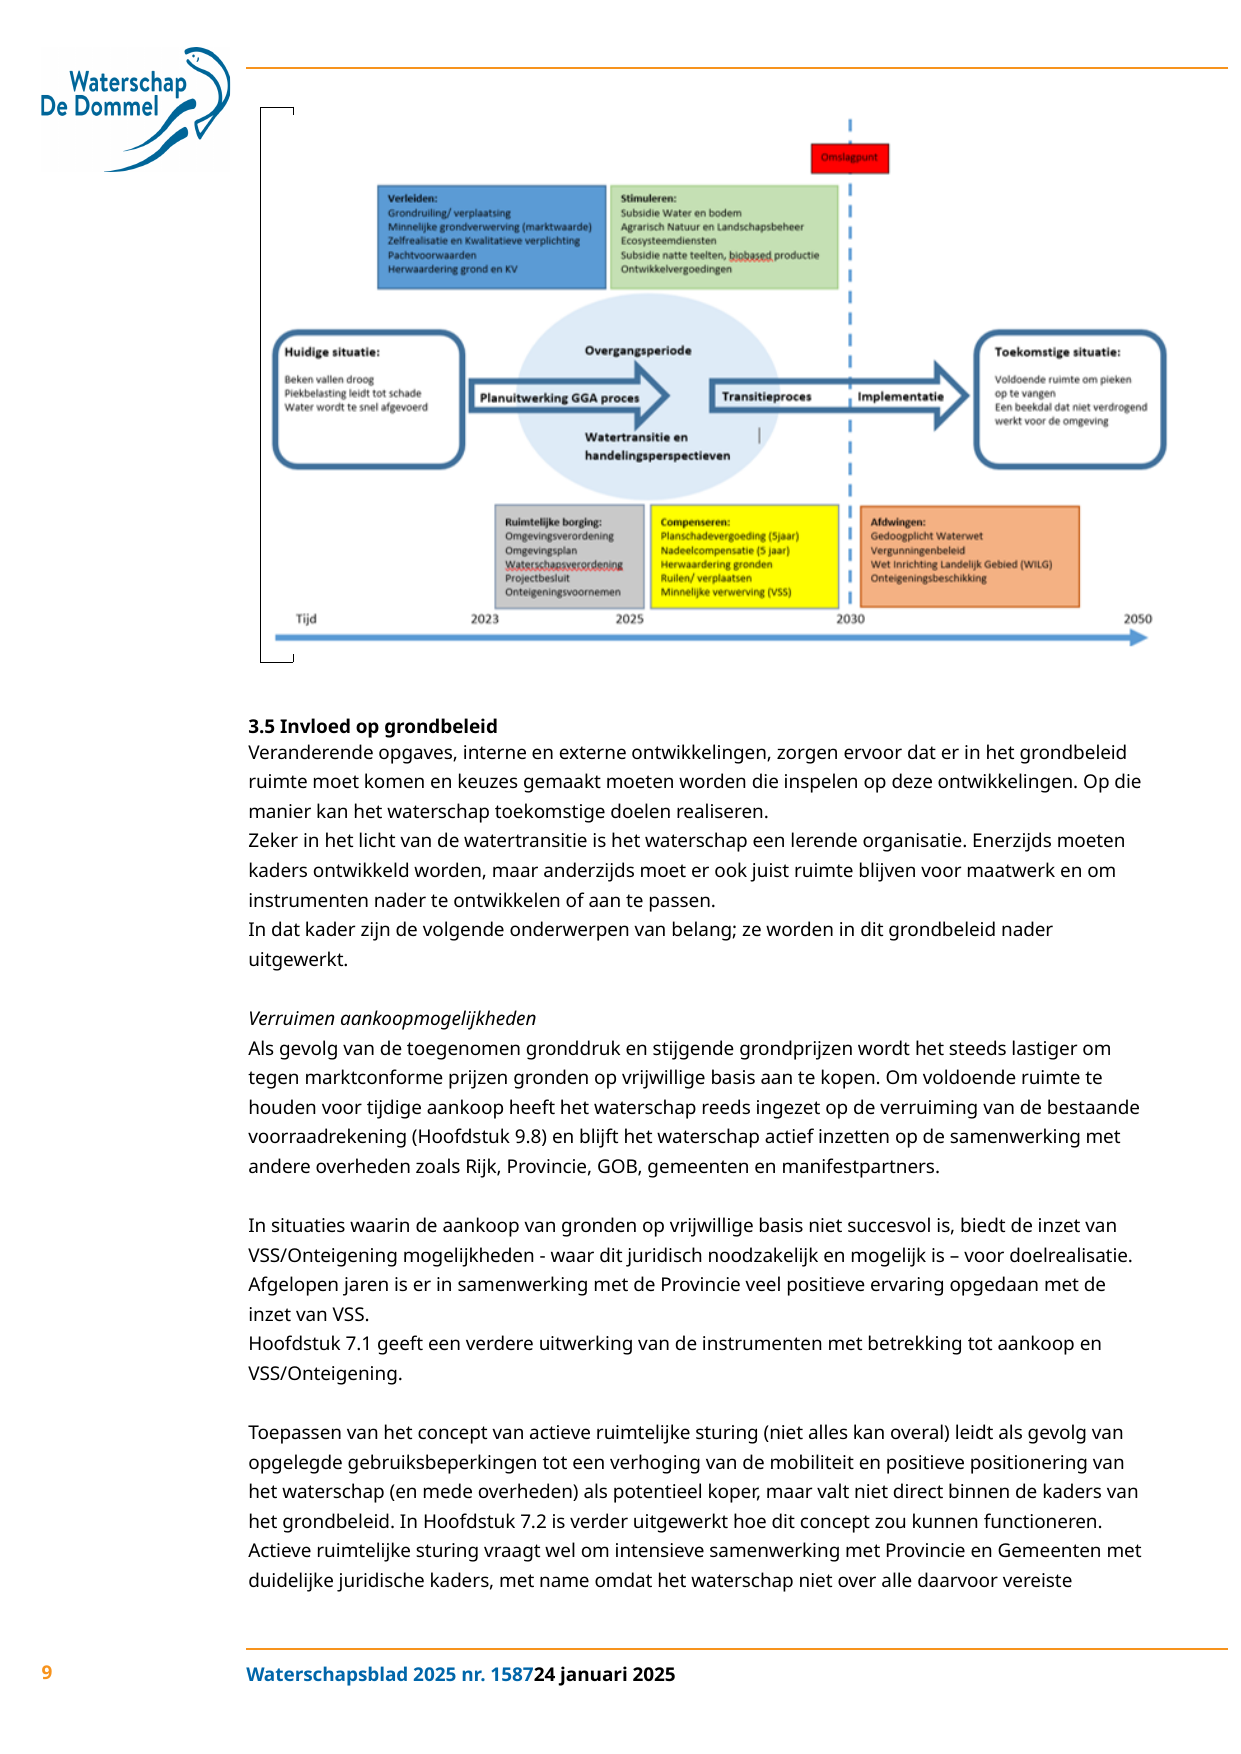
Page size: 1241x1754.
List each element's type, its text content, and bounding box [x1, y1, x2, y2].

picture [41, 47, 231, 172]
picture [268, 115, 1173, 654]
text Hoofdstuk 7.1 geeft een verdere uitwerking van de instrumenten met betrekking tot aankoop en VSS/Onteigening. [248, 1331, 1152, 1386]
text Toepassen van het concept van actieve ruimtelijke sturing (niet alles kan overal) leidt als gevolg van opgelegde gebruiksbeperkingen tot een verhoging van de mobiliteit en positieve positionering van het waterschap (en mede overheden) als potentieel koper, maar valt niet direct binnen de kaders van het grondbeleid. In Hoofdstuk 7.2 is verder uitgewerkt hoe dit concept zou kunnen functioneren. Actieve ruimtelijke sturing vraagt wel om intensieve samenwerking met Provincie en Gemeenten met duidelijke juridische kaders, met name omdat het waterschap niet over alle daarvoor vereiste [248, 1419, 1152, 1593]
text In dat kader zijn de volgende onderwerpen van belang; ze worden in dit grondbeleid nader uitgewerkt. [248, 916, 1152, 972]
picture [204, 47, 231, 76]
text Veranderende opgaves, interne en externe ontwikkelingen, zorgen ervoor dat er in het grondbeleid ruimte moet komen en keuzes gemaakt moeten worden die inspelen op deze ontwikkelingen. Op die manier kan het waterschap toekomstige doelen realiseren. [248, 739, 1152, 824]
picture [45, 99, 51, 111]
text Verruimen aankoopmogelijkheden [248, 1005, 1152, 1031]
text Zeker in het licht van de watertransitie is het waterschap een lerende organisatie. Enerzijds moeten kaders ontwikkeld worden, maar anderzijds moet er ook juist ruimte blijven voor maatwerk en om instrumenten nader te ontwikkelen of aan te passen. [248, 828, 1152, 912]
picture [198, 118, 210, 131]
text In situaties waarin de aankoop van gronden op vrijwillige basis niet succesvol is, biedt de inzet van VSS/Onteigening mogelijkheden - waar dit juridisch noodzakelijk en mogelijk is – voor doelrealisatie. Afgelopen jaren is er in samenwerking met de Provincie veel positieve ervaring opgedaan met de inzet van VSS. [248, 1212, 1152, 1327]
text 3.5 Invloed op grondbeleid [248, 713, 1152, 739]
text Als gevolg van de toegenomen gronddruk en stijgende grondprijzen wordt het steeds lastiger om tegen marktconforme prijzen gronden op vrijwillige basis aan te kopen. Om voldoende ruimte te houden voor tijdige aankoop heeft het waterschap reeds ingezet op de verruiming van de bestaande voorraadrekening (Hoofdstuk 9.8) en blijft het waterschap actief inzetten op de samenwerking met andere overheden zoals Rijk, Provincie, GOB, gemeenten en manifestpartners. [248, 1035, 1152, 1179]
